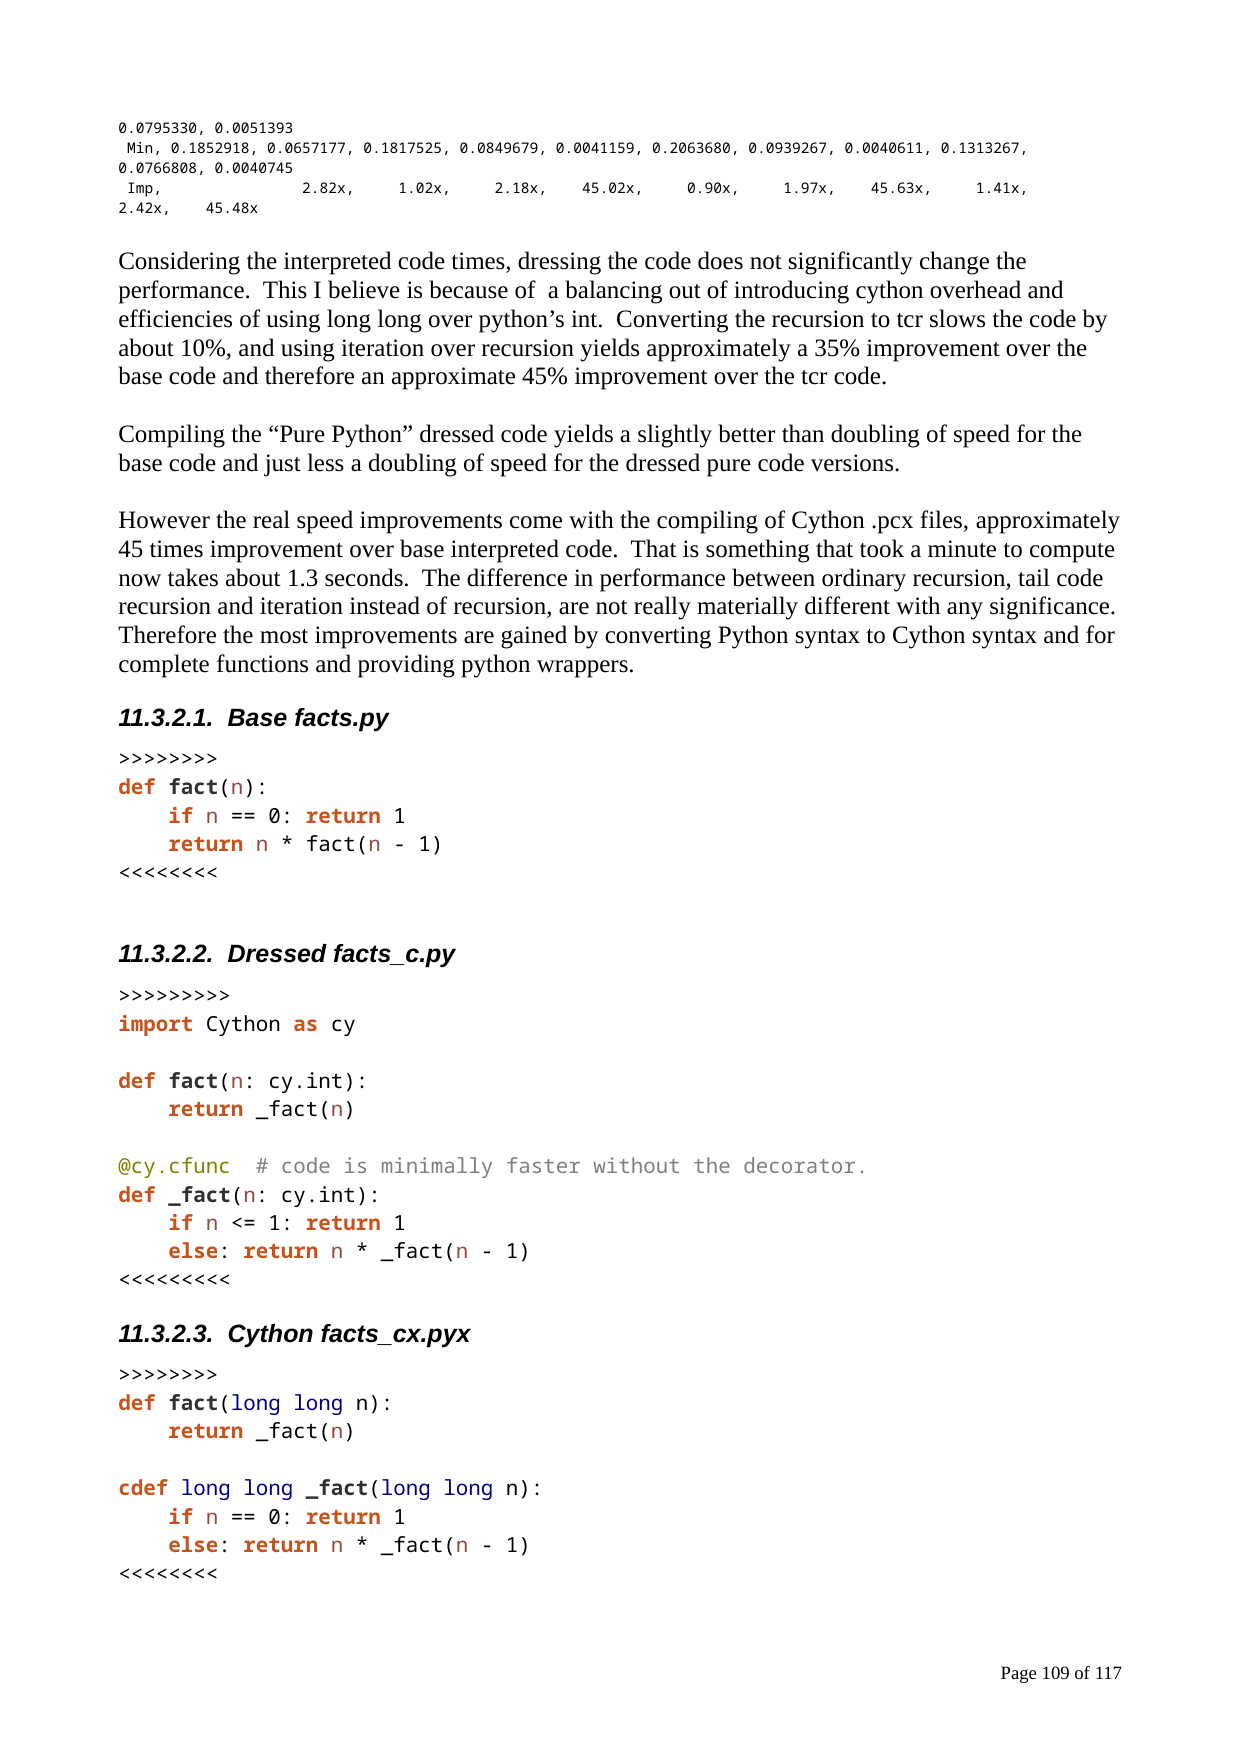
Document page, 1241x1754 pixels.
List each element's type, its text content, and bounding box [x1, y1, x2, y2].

text def fact(n): if n == 0: return 1 return n * fact(n - 1) <<<<<<<< [118, 772, 1122, 886]
text However the real speed improvements come with the compiling of Cython .pcx files, approximately 45 times improvement over base interpreted code. That is something that took a minute to compute now takes about 1.3 seconds. The difference in performance between ordinary recursion, tail code recursion and iteration instead of recursion, are not really materially different with any significance. Therefore the most improvements are gained by converting Python syntax to Cython syntax and for complete functions and providing python wrappers. [118, 505, 1122, 678]
text import Cython as cy def fact(n: cy.int): return _fact(n) @cy.cfunc # code is minimally faster without the decorator. def _fact(n: cy.int): if n <= 1: return 1 else: return n * _fact(n - 1) [118, 1009, 1122, 1265]
text >>>>>>>>> [118, 981, 1122, 1009]
text >>>>>>>> [118, 744, 1122, 772]
text Considering the interpreted code times, dressing the code does not significantly change the performance. This I believe is because of a balancing out of introducing cython overhead and efficiencies of using long long over python’s int. Converting the recursion to tcr slows the code by about 10%, and using iteration over recursion yields approximately a 35% improvement over the base code and therefore an approximate 45% improvement over the tcr code. [118, 246, 1122, 390]
text >>>>>>>> [118, 1360, 1122, 1388]
text Compiling the “Pure Python” dressed code yields a slightly better than doubling of speed for the base code and just less a doubling of speed for the dressed pure code versions. [118, 419, 1122, 476]
subtitle Cython facts_cx.pyx [118, 1318, 1122, 1347]
text <<<<<<<<< [118, 1265, 1122, 1293]
text def fact(long long n): return _fact(n) cdef long long _fact(long long n): if n == 0: return 1 else: return n * _fact(n - 1) <<<<<<<< [118, 1388, 1122, 1587]
subtitle Dressed facts_c.py [118, 939, 1122, 968]
text Imp, 2.82x, 1.02x, 2.18x, 45.02x, 0.90x, 1.97x, 45.63x, 1.41x, 2.42x, 45.48x [118, 178, 1122, 218]
text Min, 0.1852918, 0.0657177, 0.1817525, 0.0849679, 0.0041159, 0.2063680, 0.0939267, 0.0040611, 0.1313267, 0.0766808, 0.0040745 [118, 138, 1122, 178]
subtitle Base facts.py [118, 703, 1122, 731]
text 0.0795330, 0.0051393 [118, 118, 1122, 138]
